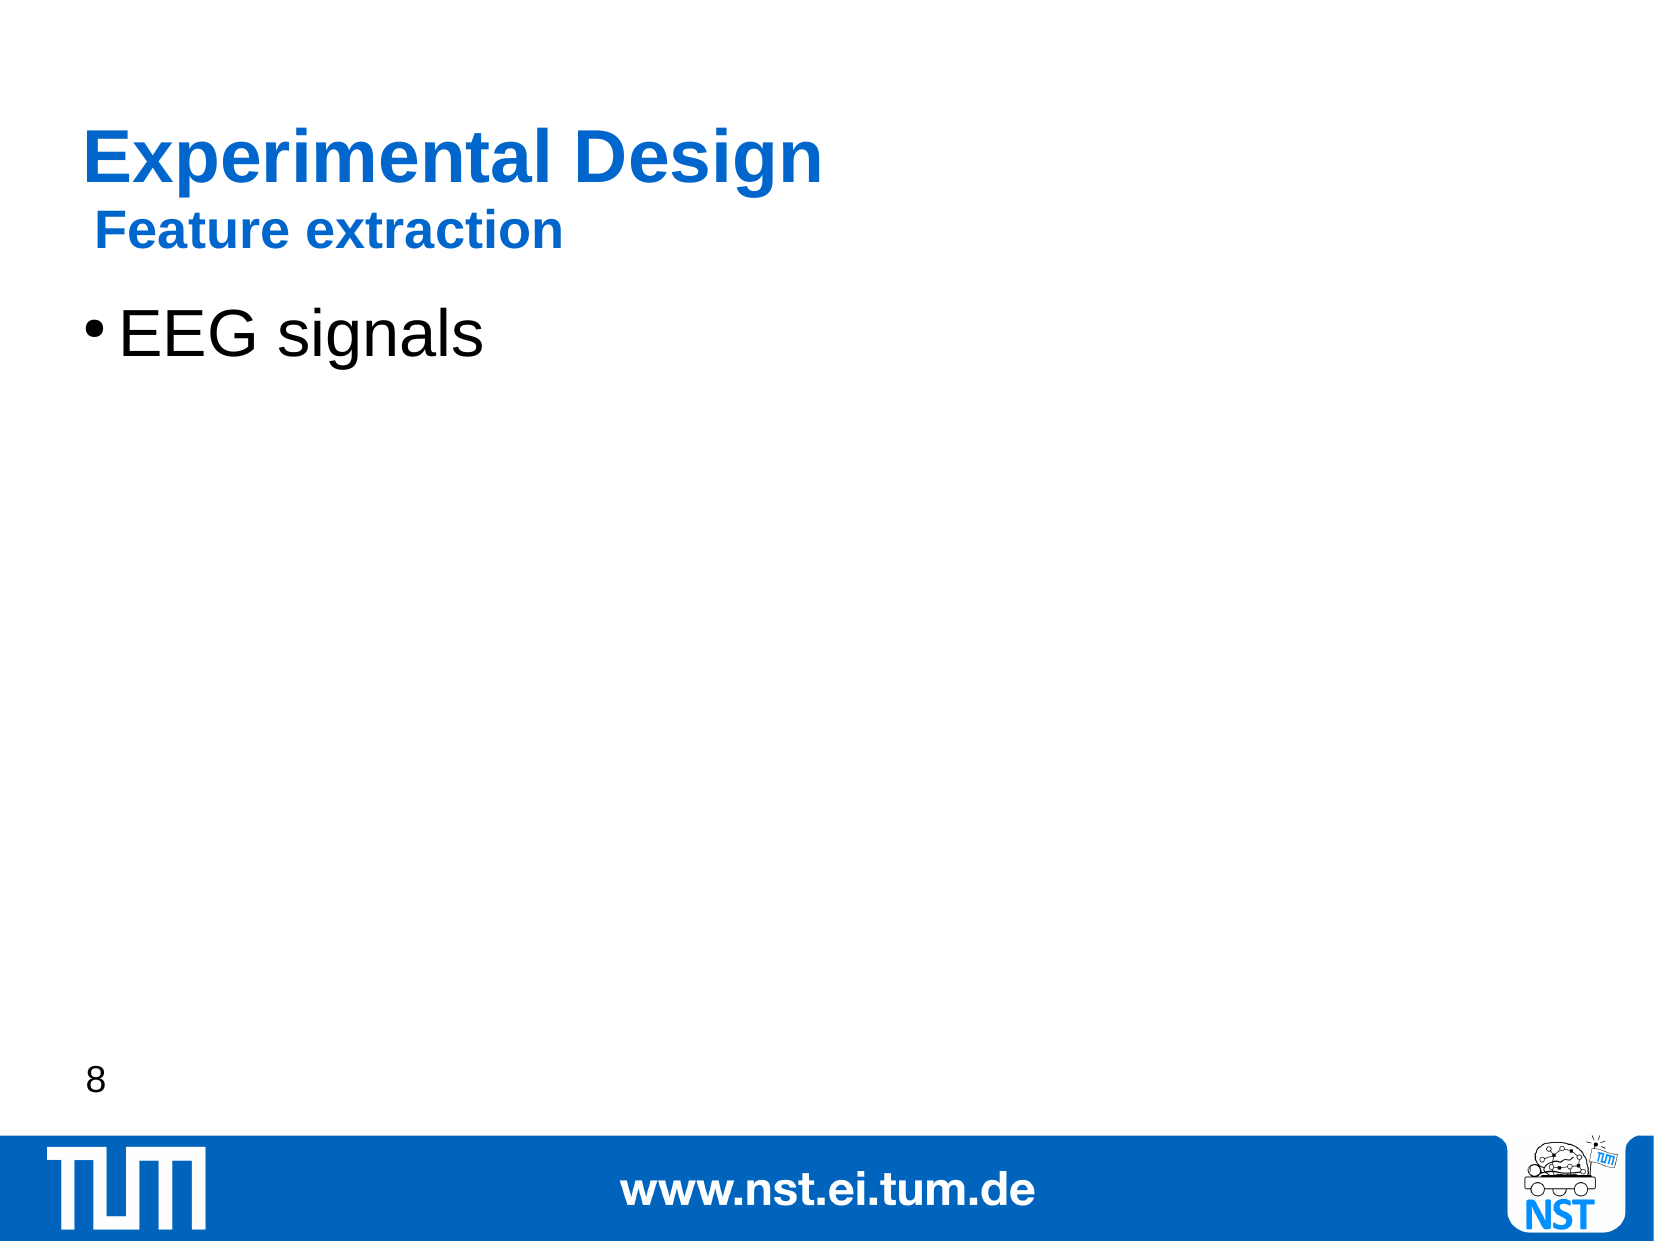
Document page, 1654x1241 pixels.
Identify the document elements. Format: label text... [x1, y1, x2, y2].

title Feature extraction [94, 194, 1583, 260]
picture [0, 1134, 1654, 1241]
list EEG signals [82, 290, 1501, 1010]
title Experimental Design [82, 49, 1571, 257]
